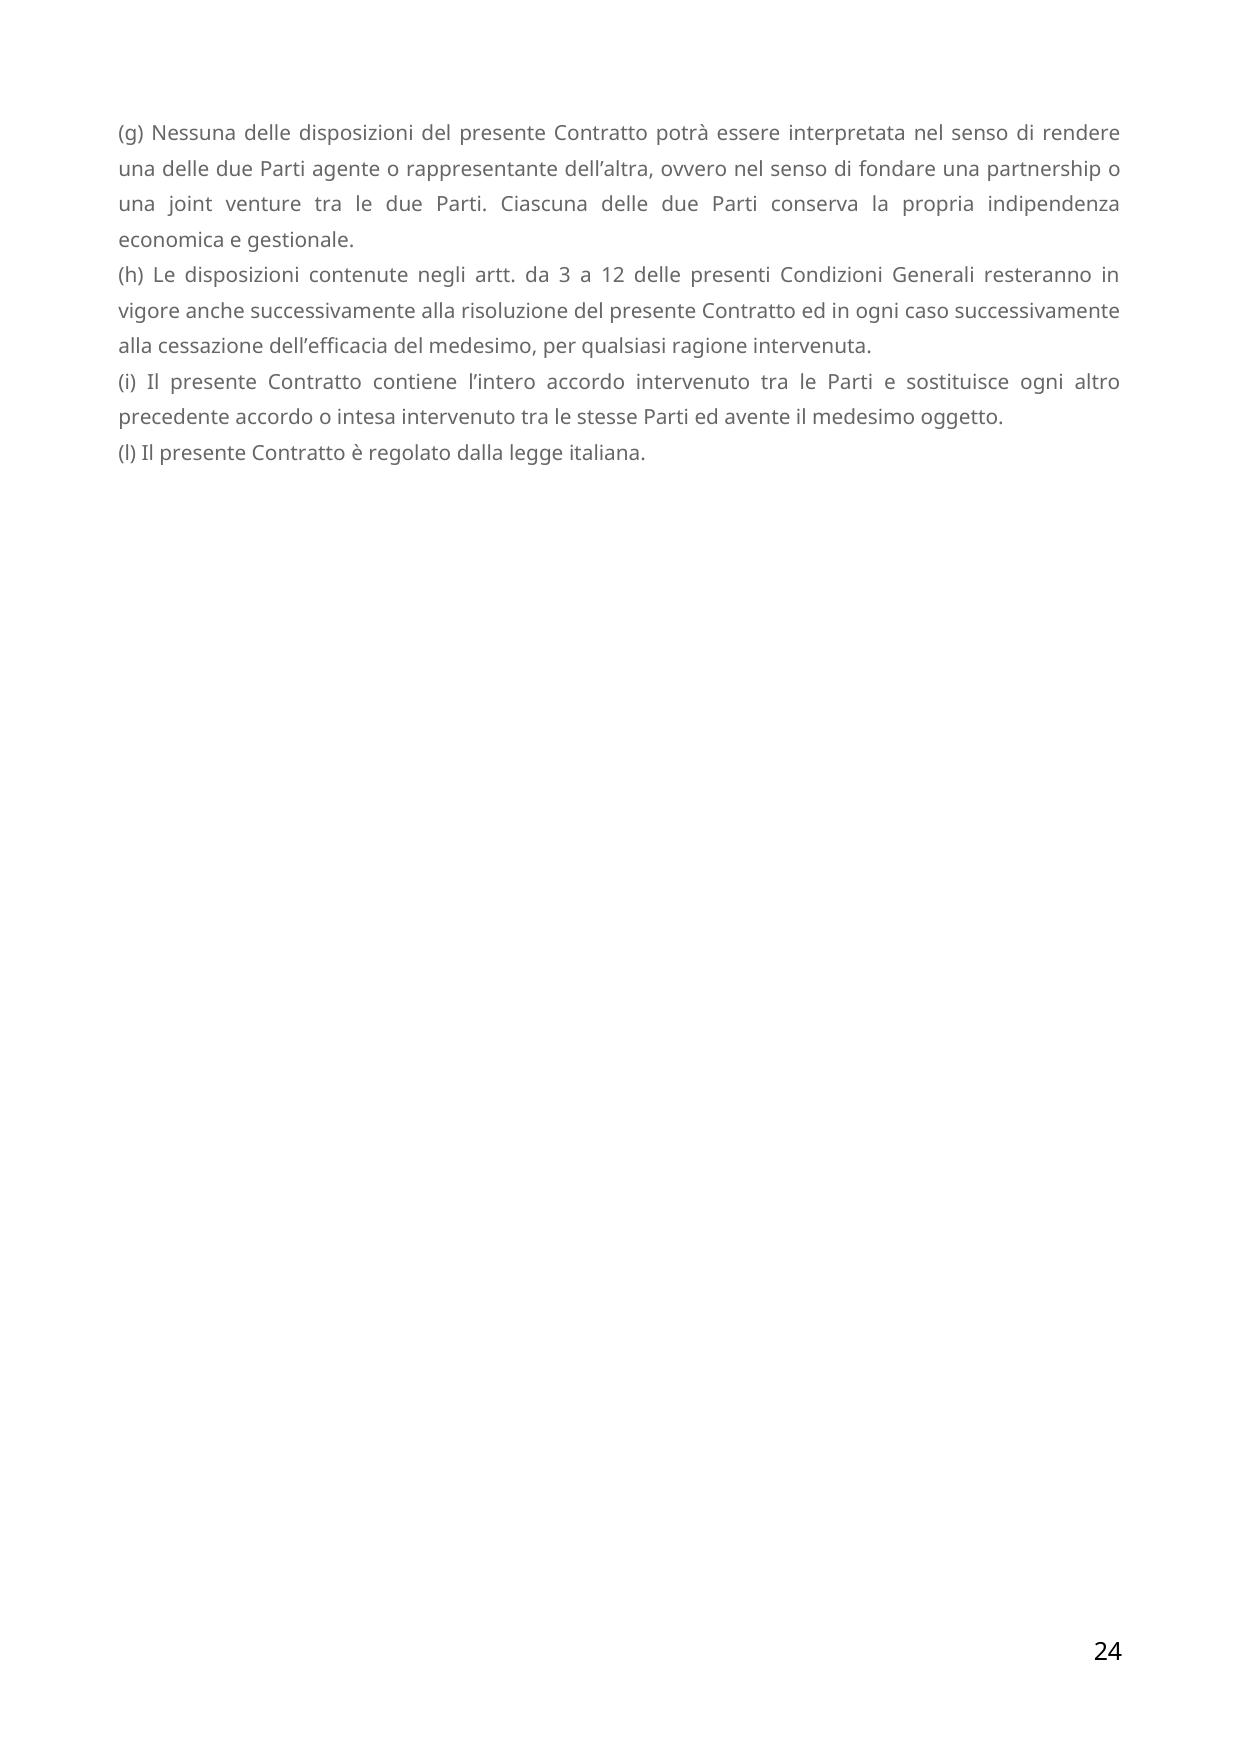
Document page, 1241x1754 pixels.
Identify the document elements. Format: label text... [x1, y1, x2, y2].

text (g) Nessuna delle disposizioni del presente Contratto potrà essere interpretata nel senso di rendere una delle due Parti agente o rappresentante dell’altra, ovvero nel senso di fondare una partnership o una joint venture tra le due Parti. Ciascuna delle due Parti conserva la propria indipendenza economica e gestionale. [118, 118, 1122, 253]
text (h) Le disposizioni contenute negli artt. da 3 a 12 delle presenti Condizioni Generali resteranno in vigore anche successivamente alla risoluzione del presente Contratto ed in ogni caso successivamente alla cessazione dell’efficacia del medesimo, per qualsiasi ragione intervenuta. [118, 260, 1122, 360]
text (l) Il presente Contratto è regolato dalla legge italiana. [118, 438, 1122, 466]
text (i) Il presente Contratto contiene l’intero accordo intervenuto tra le Parti e sostituisce ogni altro precedente accordo o intesa intervenuto tra le stesse Parti ed avente il medesimo oggetto. [118, 367, 1122, 431]
